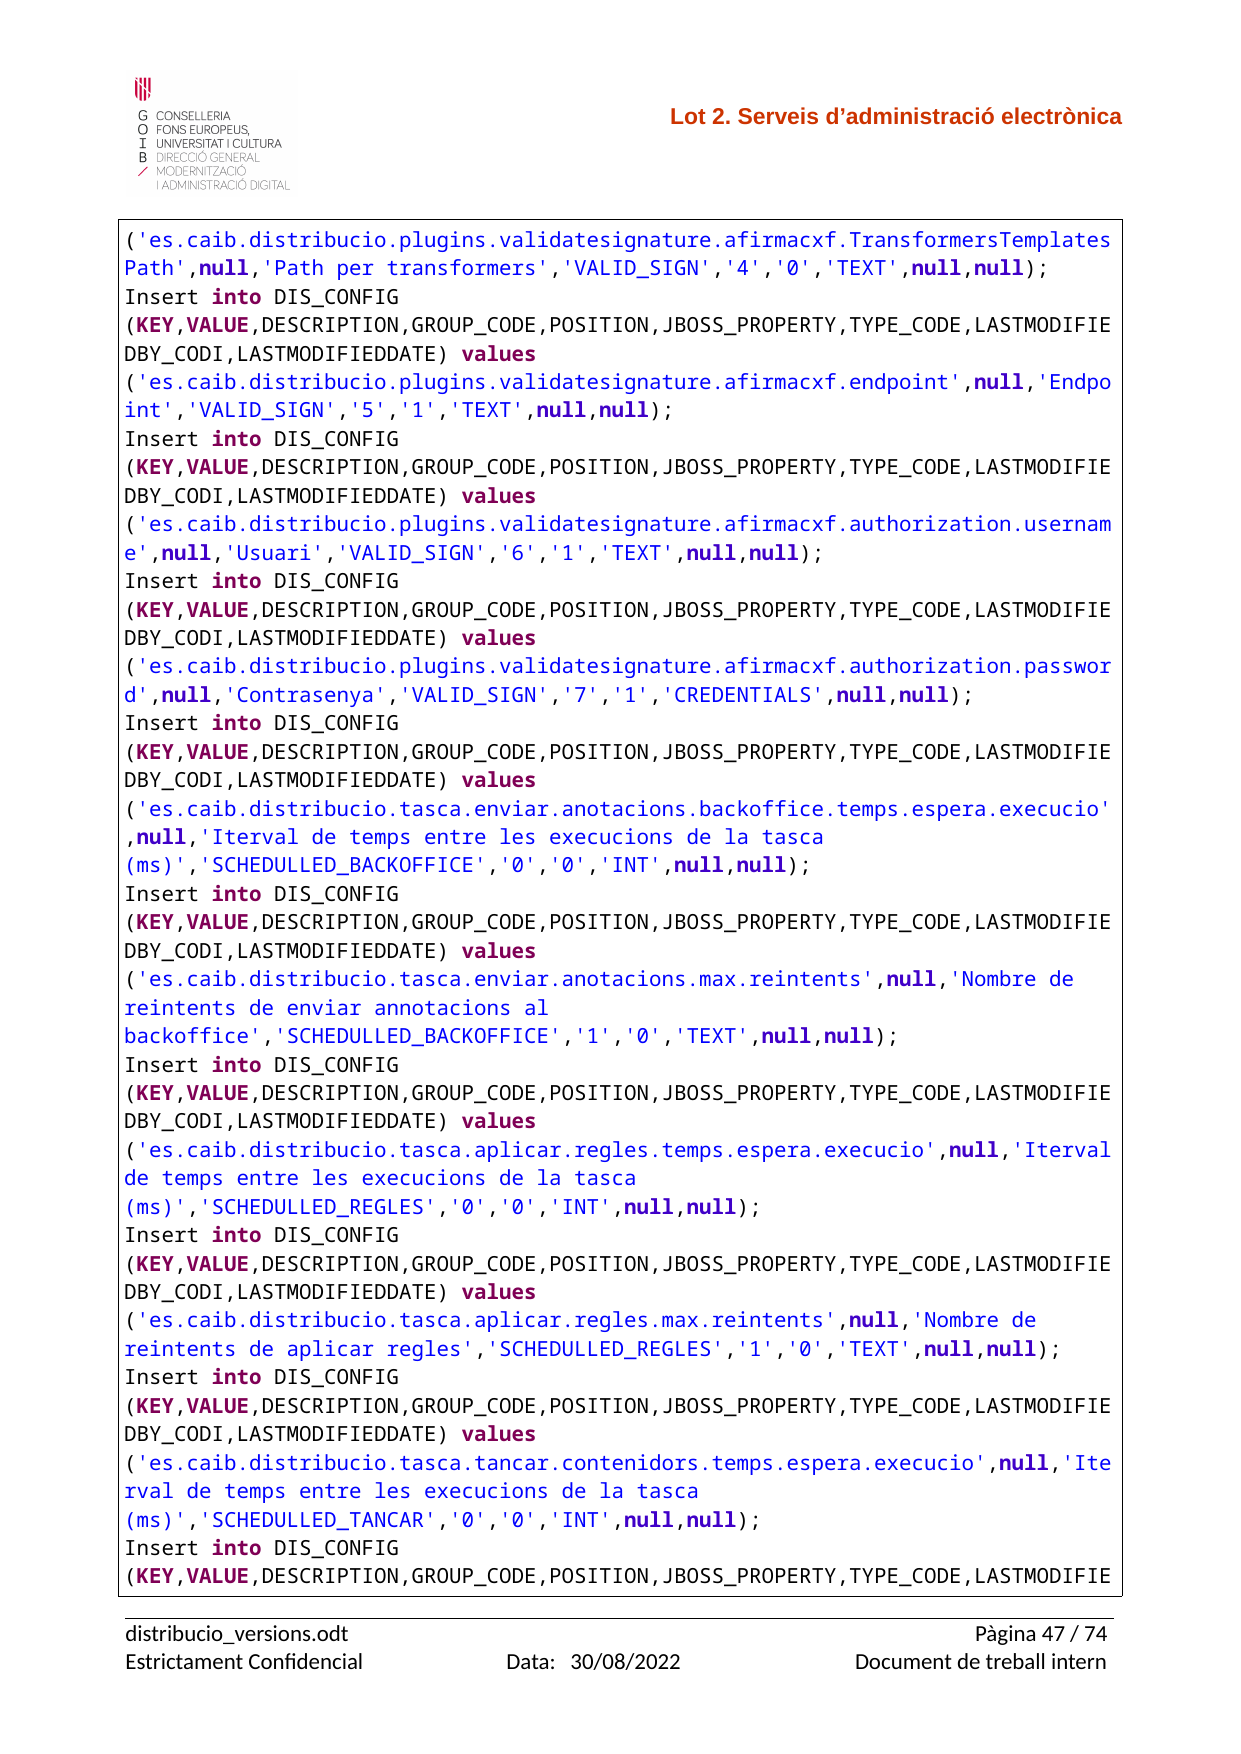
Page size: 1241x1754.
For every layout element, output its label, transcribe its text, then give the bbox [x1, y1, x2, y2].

table_header ('es.caib.distribucio.plugins.validatesignature.afirmacxf.TransformersTemplatesPath',null,'Path per transformers','VALID_SIGN','4','0','TEXT',null,null); Insert into DIS_CONFIG (KEY,VALUE,DESCRIPTION,GROUP_CODE,POSITION,JBOSS_PROPERTY,TYPE_CODE,LASTMODIFIEDBY_CODI,LASTMODIFIEDDATE) values ('es.caib.distribucio.plugins.validatesignature.afirmacxf.endpoint',null,'Endpoint','VALID_SIGN','5','1','TEXT',null,null); Insert into DIS_CONFIG (KEY,VALUE,DESCRIPTION,GROUP_CODE,POSITION,JBOSS_PROPERTY,TYPE_CODE,LASTMODIFIEDBY_CODI,LASTMODIFIEDDATE) values ('es.caib.distribucio.plugins.validatesignature.afirmacxf.authorization.username',null,'Usuari','VALID_SIGN','6','1','TEXT',null,null); Insert into DIS_CONFIG (KEY,VALUE,DESCRIPTION,GROUP_CODE,POSITION,JBOSS_PROPERTY,TYPE_CODE,LASTMODIFIEDBY_CODI,LASTMODIFIEDDATE) values ('es.caib.distribucio.plugins.validatesignature.afirmacxf.authorization.password',null,'Contrasenya','VALID_SIGN','7','1','CREDENTIALS',null,null); Insert into DIS_CONFIG (KEY,VALUE,DESCRIPTION,GROUP_CODE,POSITION,JBOSS_PROPERTY,TYPE_CODE,LASTMODIFIEDBY_CODI,LASTMODIFIEDDATE) values ('es.caib.distribucio.tasca.enviar.anotacions.backoffice.temps.espera.execucio',null,'Iterval de temps entre les execucions de la tasca (ms)','SCHEDULLED_BACKOFFICE','0','0','INT',null,null); Insert into DIS_CONFIG (KEY,VALUE,DESCRIPTION,GROUP_CODE,POSITION,JBOSS_PROPERTY,TYPE_CODE,LASTMODIFIEDBY_CODI,LASTMODIFIEDDATE) values ('es.caib.distribucio.tasca.enviar.anotacions.max.reintents',null,'Nombre de reintents de enviar annotacions al backoffice','SCHEDULLED_BACKOFFICE','1','0','TEXT',null,null); Insert into DIS_CONFIG (KEY,VALUE,DESCRIPTION,GROUP_CODE,POSITION,JBOSS_PROPERTY,TYPE_CODE,LASTMODIFIEDBY_CODI,LASTMODIFIEDDATE) values ('es.caib.distribucio.tasca.aplicar.regles.temps.espera.execucio',null,'Iterval de temps entre les execucions de la tasca (ms)','SCHEDULLED_REGLES','0','0','INT',null,null); Insert into DIS_CONFIG (KEY,VALUE,DESCRIPTION,GROUP_CODE,POSITION,JBOSS_PROPERTY,TYPE_CODE,LASTMODIFIEDBY_CODI,LASTMODIFIEDDATE) values ('es.caib.distribucio.tasca.aplicar.regles.max.reintents',null,'Nombre de reintents de aplicar regles','SCHEDULLED_REGLES','1','0','TEXT',null,null); Insert into DIS_CONFIG (KEY,VALUE,DESCRIPTION,GROUP_CODE,POSITION,JBOSS_PROPERTY,TYPE_CODE,LASTMODIFIEDBY_CODI,LASTMODIFIEDDATE) values ('es.caib.distribucio.tasca.tancar.contenidors.temps.espera.execucio',null,'Iterval de temps entre les execucions de la tasca (ms)','SCHEDULLED_TANCAR','0','0','INT',null,null); Insert into DIS_CONFIG (KEY,VALUE,DESCRIPTION,GROUP_CODE,POSITION,JBOSS_PROPERTY,TYPE_CODE,LASTMODIFIE [119, 220, 1122, 1596]
picture [126, 70, 299, 197]
